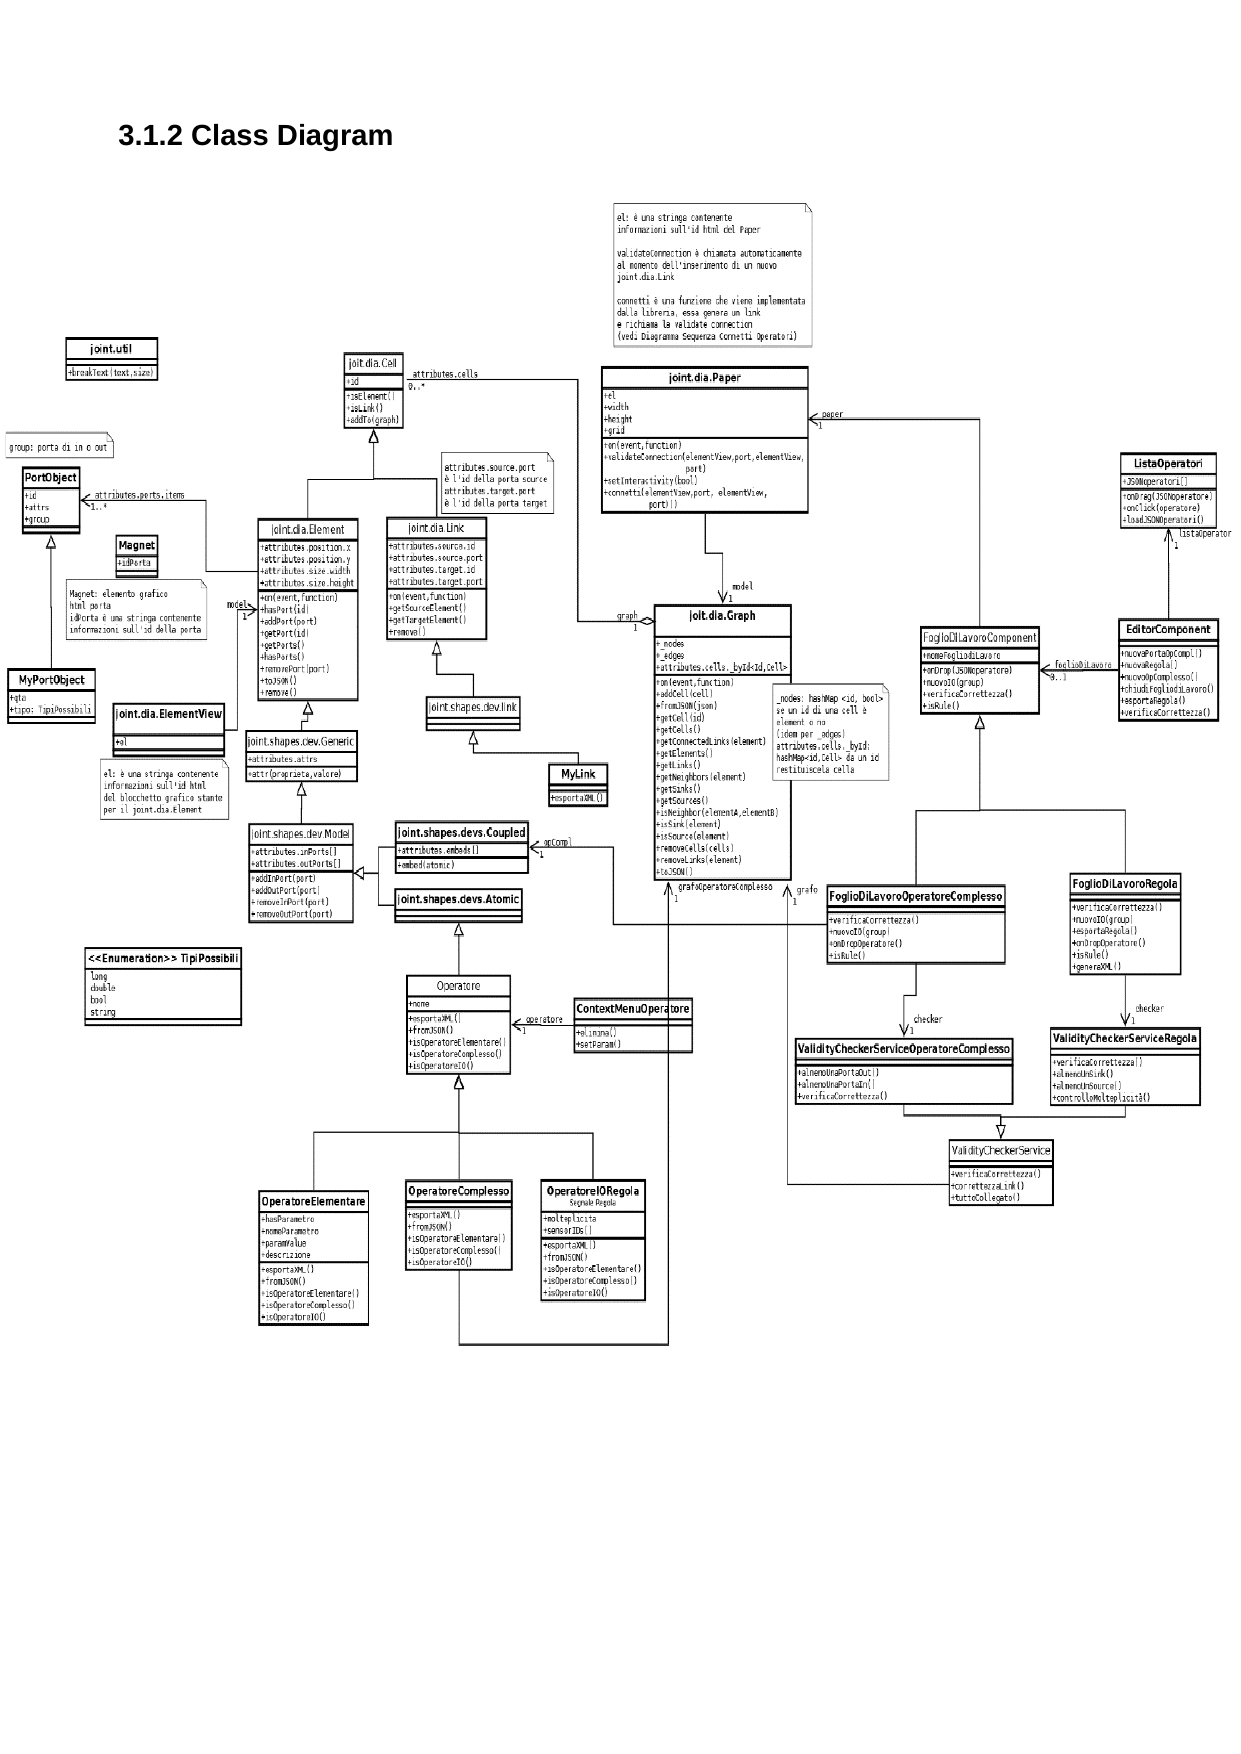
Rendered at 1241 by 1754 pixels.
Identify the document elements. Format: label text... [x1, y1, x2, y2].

subtitle 3.1.2 Class Diagram [118, 118, 1122, 152]
